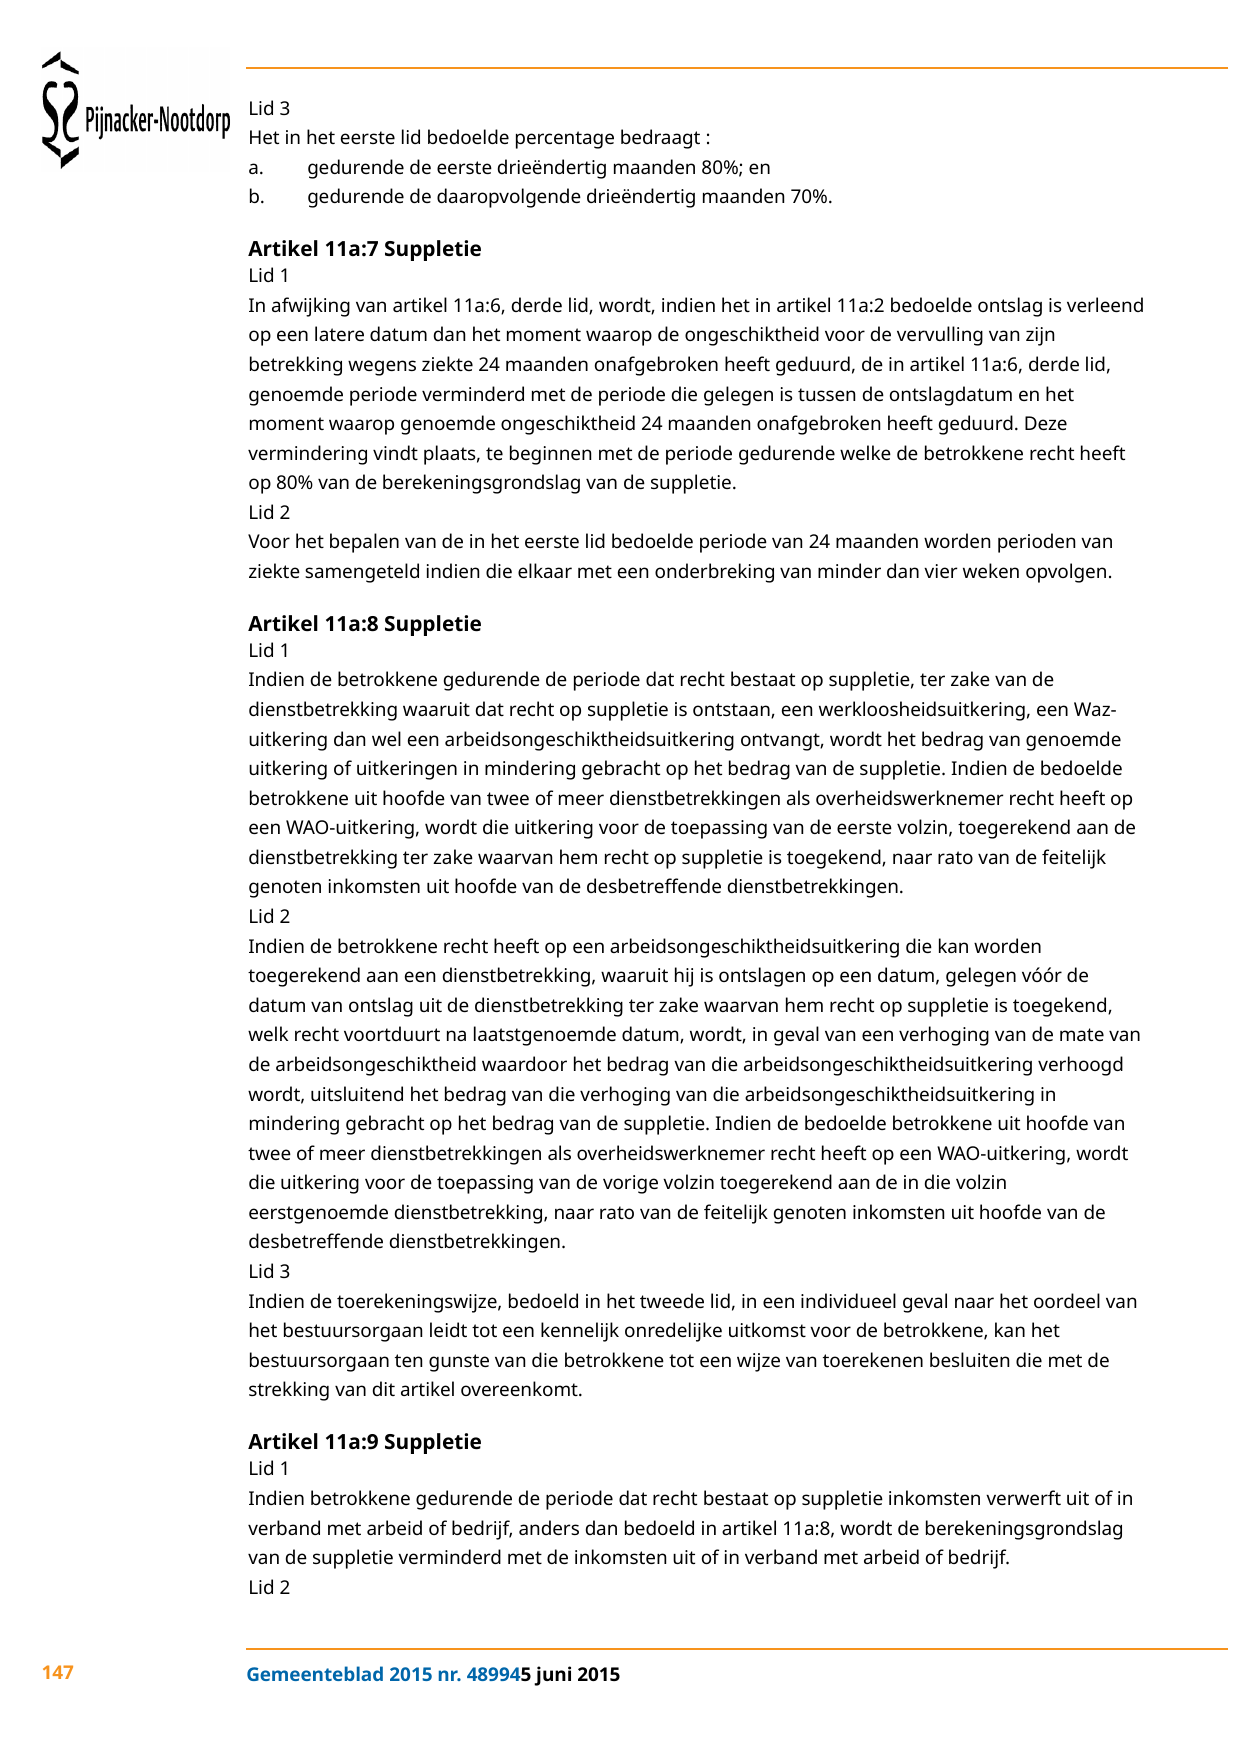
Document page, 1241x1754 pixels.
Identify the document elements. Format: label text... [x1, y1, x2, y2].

text Lid 2 [248, 903, 1152, 929]
text Lid 1 [248, 637, 1152, 663]
text Artikel 11a:8 Suppletie [248, 609, 1152, 637]
text Indien betrokkene gedurende de periode dat recht bestaat op suppletie inkomsten verwerft uit of in verband met arbeid of bedrijf, anders dan bedoeld in artikel 11a:8, wordt de berekeningsgrondslag van de suppletie verminderd met de inkomsten uit of in verband met arbeid of bedrijf. [248, 1485, 1152, 1570]
text Indien de toerekeningswijze, bedoeld in het tweede lid, in een individueel geval naar het oordeel van het bestuursorgaan leidt tot een kennelijk onredelijke uitkomst voor de betrokkene, kan het bestuursorgaan ten gunste van die betrokkene tot een wijze van toerekenen besluiten die met de strekking van dit artikel overeenkomt. [248, 1288, 1152, 1402]
text Lid 2 [248, 1574, 1152, 1599]
text Indien de betrokkene recht heeft op een arbeidsongeschiktheidsuitkering die kan worden toegerekend aan een dienstbetrekking, waaruit hij is ontslagen op een datum, gelegen vóór de datum van ontslag uit de dienstbetrekking ter zake waarvan hem recht op suppletie is toegekend, welk recht voortduurt na laatstgenoemde datum, wordt, in geval van een verhoging van de mate van de arbeidsongeschiktheid waardoor het bedrag van die arbeidsongeschiktheidsuitkering verhoogd wordt, uitsluitend het bedrag van die verhoging van die arbeidsongeschiktheidsuitkering in mindering gebracht op het bedrag van de suppletie. Indien de bedoelde betrokkene uit hoofde van twee of meer dienstbetrekkingen als overheidswerknemer recht heeft op een WAO-uitkering, wordt die uitkering voor de toepassing van de vorige volzin toegerekend aan de in die volzin eerstgenoemde dienstbetrekking, naar rato van de feitelijk genoten inkomsten uit hoofde van de desbetreffende dienstbetrekkingen. [248, 933, 1152, 1254]
list gedurende de daaropvolgende drieëndertig maanden 70%. [248, 183, 1152, 209]
text Lid 3 [248, 1258, 1152, 1284]
text Lid 1 [248, 262, 1152, 288]
text Voor het bepalen van de in het eerste lid bedoelde periode van 24 maanden worden perioden van ziekte samengeteld indien die elkaar met een onderbreking van minder dan vier weken opvolgen. [248, 529, 1152, 584]
text Lid 1 [248, 1456, 1152, 1481]
text Het in het eerste lid bedoelde percentage bedraagt : [248, 124, 1152, 150]
text In afwijking van artikel 11a:6, derde lid, wordt, indien het in artikel 11a:2 bedoelde ontslag is verleend op een latere datum dan het moment waarop de ongeschiktheid voor de vervulling van zijn betrekking wegens ziekte 24 maanden onafgebroken heeft geduurd, de in artikel 11a:6, derde lid, genoemde periode verminderd met de periode die gelegen is tussen de ontslagdatum en het moment waarop genoemde ongeschiktheid 24 maanden onafgebroken heeft geduurd. Deze vermindering vindt plaats, te beginnen met de periode gedurende welke de betrokkene recht heeft op 80% van de berekeningsgrondslag van de suppletie. [248, 292, 1152, 495]
text Lid 3 [248, 95, 1152, 121]
text Artikel 11a:9 Suppletie [248, 1427, 1152, 1456]
picture [41, 47, 231, 172]
text Indien de betrokkene gedurende de periode dat recht bestaat op suppletie, ter zake van de dienstbetrekking waaruit dat recht op suppletie is ontstaan, een werkloosheidsuitkering, een Waz-uitkering dan wel een arbeidsongeschiktheidsuitkering ontvangt, wordt het bedrag van genoemde uitkering of uitkeringen in mindering gebracht op het bedrag van de suppletie. Indien de bedoelde betrokkene uit hoofde van twee of meer dienstbetrekkingen als overheidswerknemer recht heeft op een WAO-uitkering, wordt die uitkering voor de toepassing van de eerste volzin, toegerekend aan de dienstbetrekking ter zake waarvan hem recht op suppletie is toegekend, naar rato van de feitelijk genoten inkomsten uit hoofde van de desbetreffende dienstbetrekkingen. [248, 667, 1152, 899]
text Artikel 11a:7 Suppletie [248, 234, 1152, 262]
text Lid 2 [248, 499, 1152, 525]
list gedurende de eerste drieëndertig maanden 80%; en [248, 154, 1152, 180]
